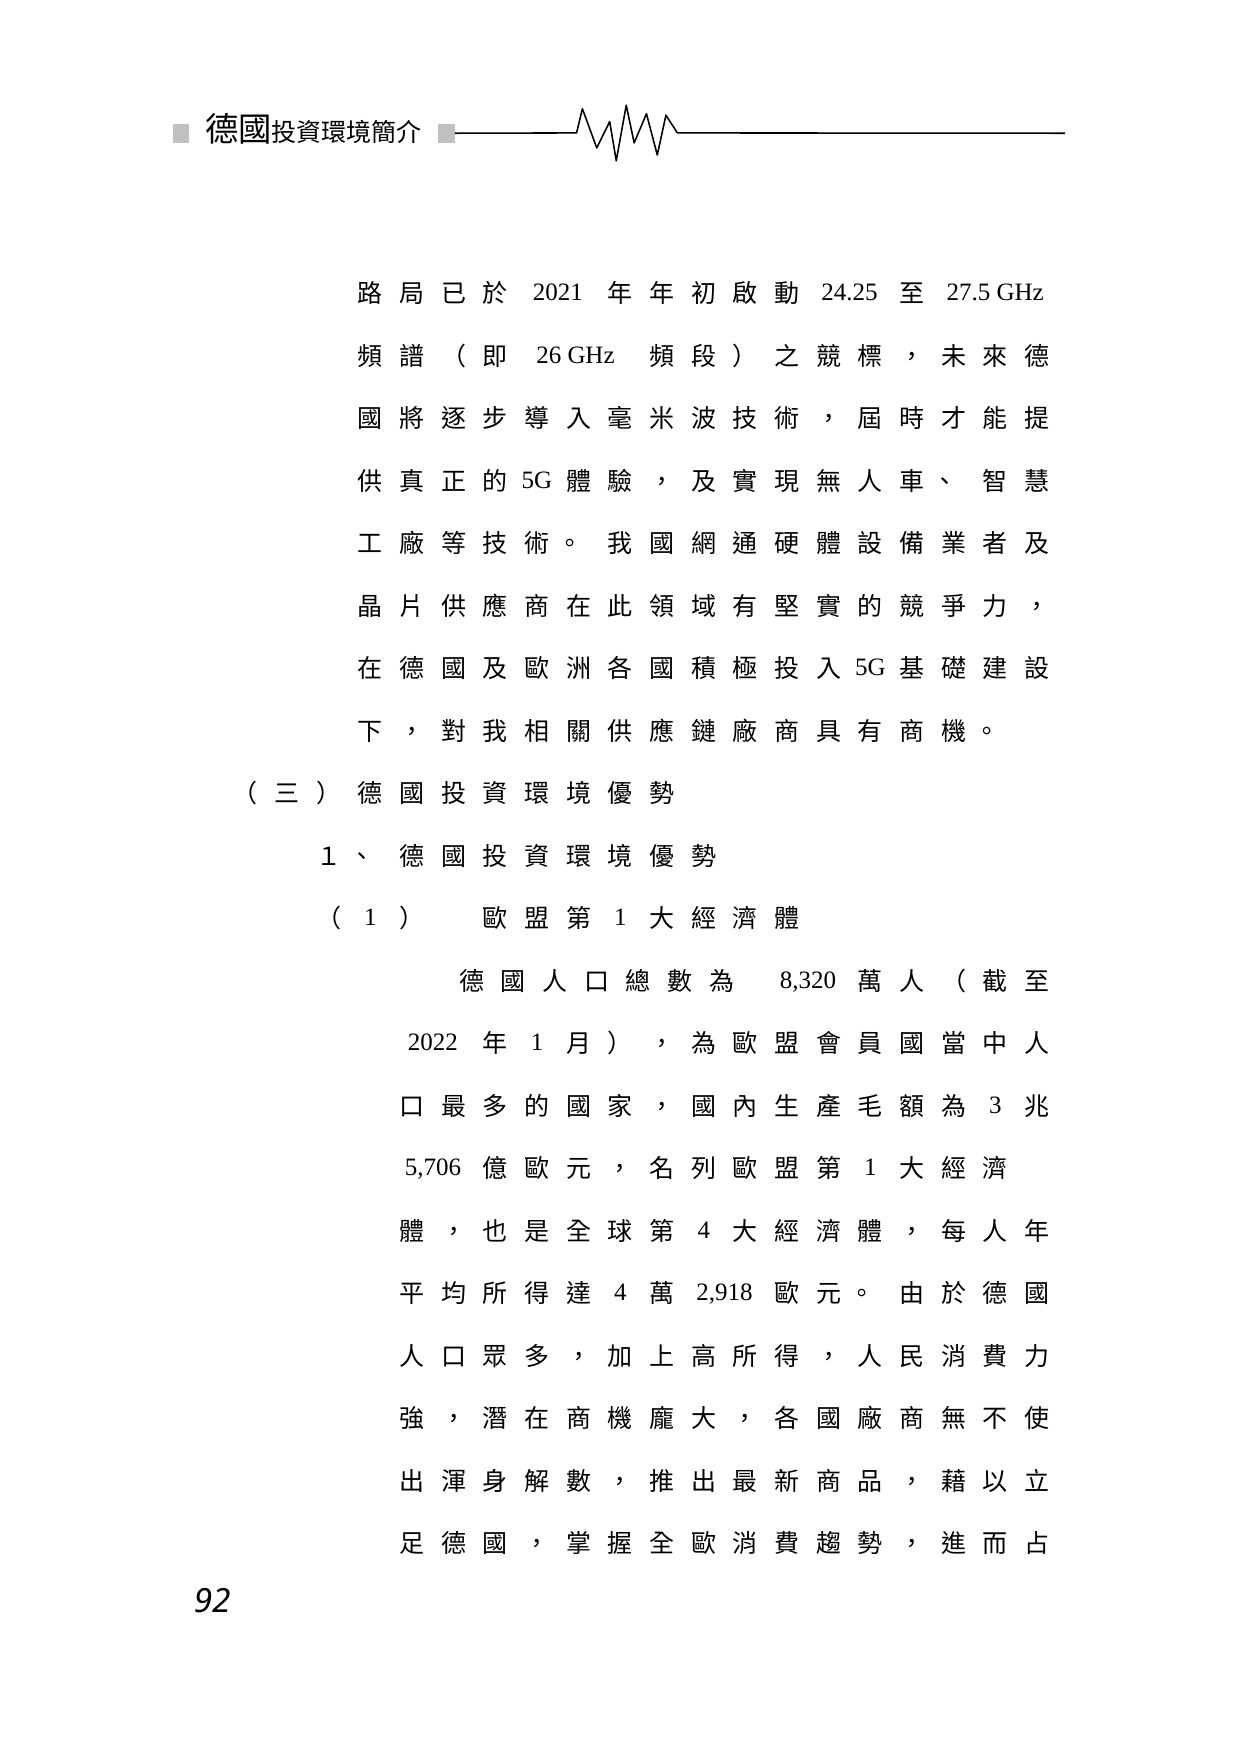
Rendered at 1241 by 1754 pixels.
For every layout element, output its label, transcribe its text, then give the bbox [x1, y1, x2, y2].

text （1） 歐盟第1大經濟體 [306, 875, 1058, 938]
text 路局已於2021年年初啟動24.25至27.5 GHz頻譜（即26 GHz 頻段）之競標，未來德國將逐步導入毫米波技術，屆時才能提供真正的5G體驗，及實現無人車、智慧工廠等技術。我國網通硬體設備業者及晶片供應商在此領域有堅實的競爭力，在德國及歐洲各國積極投入5G基礎建設下，對我相關供應鏈廠商具有商機。 [330, 250, 1058, 750]
text １、德國投資環境優勢 [281, 813, 1058, 875]
text 德國人口總數為8,320萬人（截至2022年1月），為歐盟會員國當中人口最多的國家，國內生產毛額為3兆5,706億歐元，名列歐盟第1大經濟體，也是全球第4大經濟體，每人年平均所得達4萬2,918歐元。由於德國人口眾多，加上高所得，人民消費力強，潛在商機龐大，各國廠商無不使出渾身解數，推出最新商品，藉以立足德國，掌握全歐消費趨勢，進而占 [306, 938, 1058, 1563]
text （三）德國投資環境優勢 [207, 750, 1058, 813]
